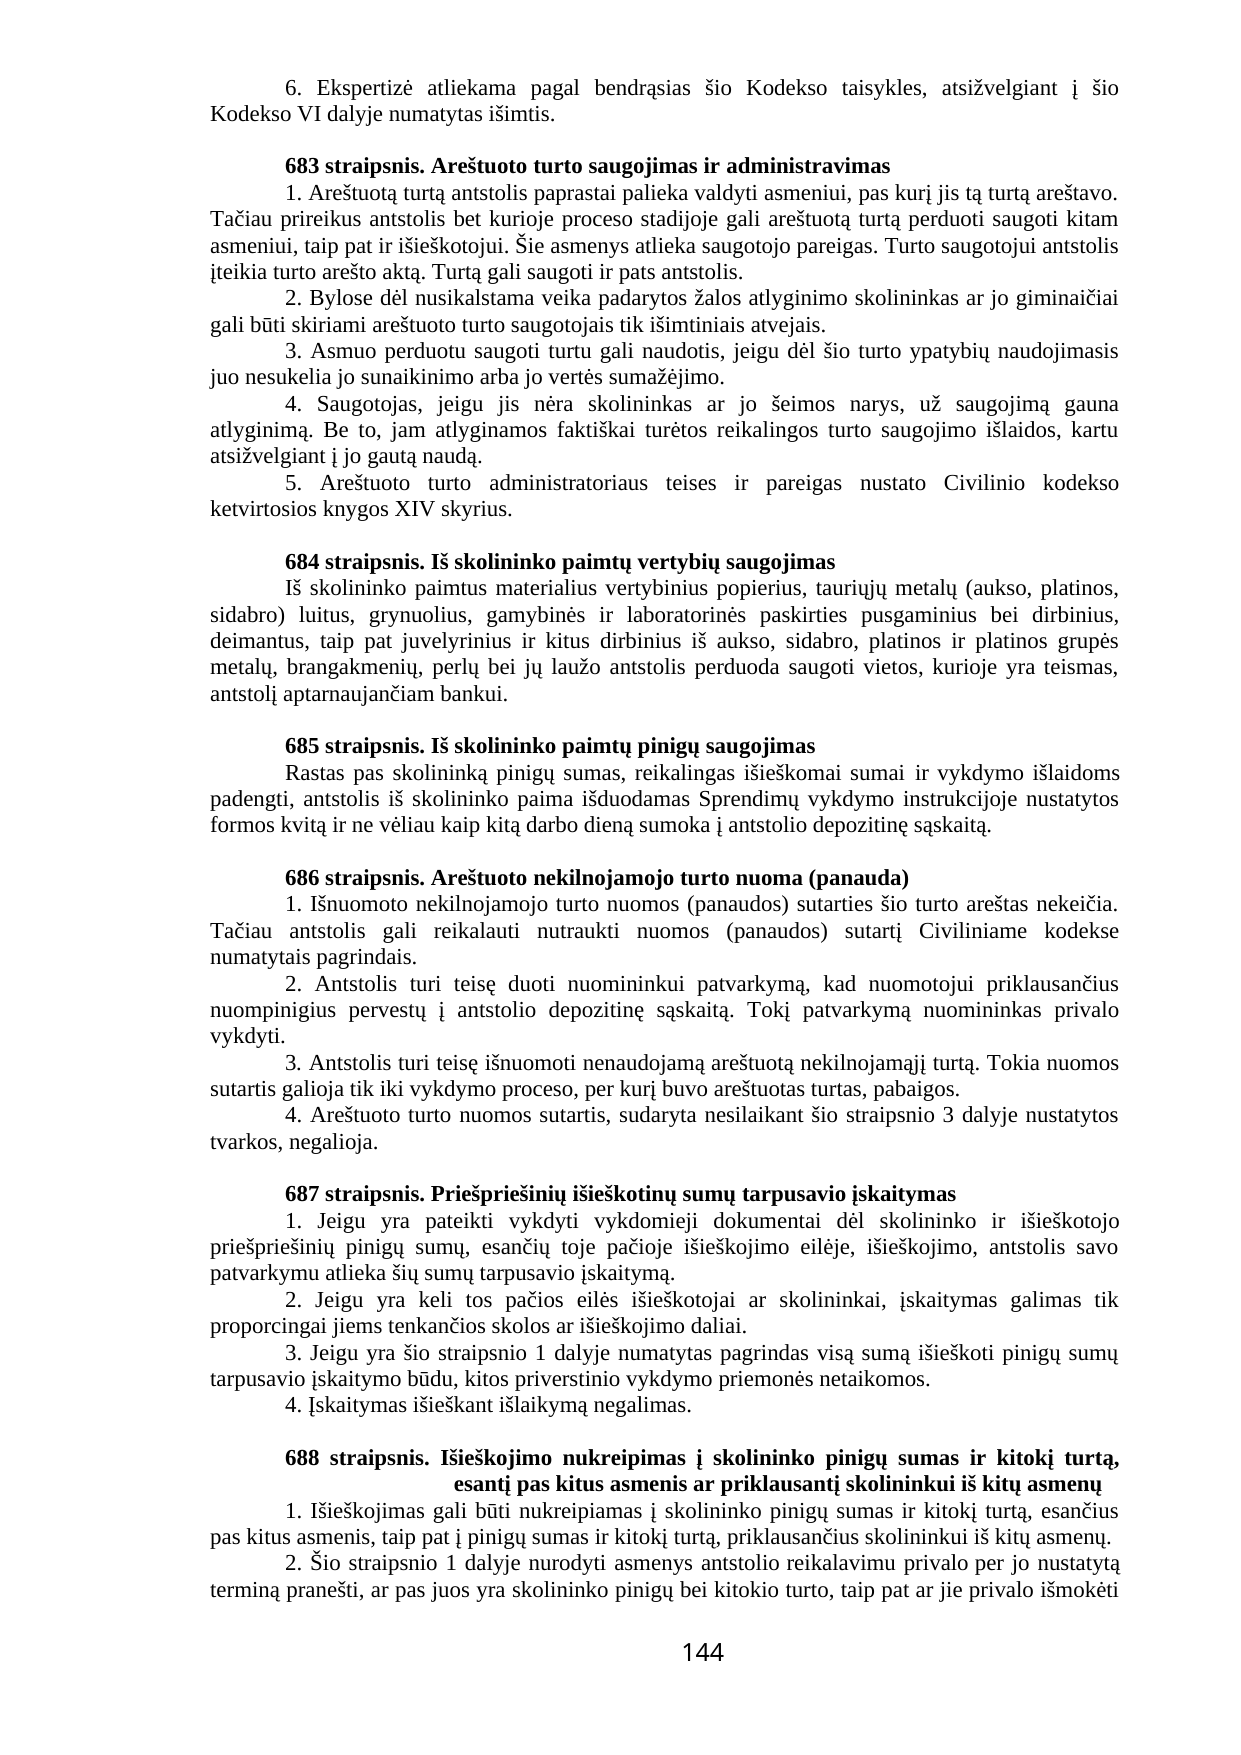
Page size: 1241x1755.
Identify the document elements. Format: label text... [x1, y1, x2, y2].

text 4. Įskaitymas išieškant išlaikymą negalimas. [210, 1391, 1120, 1418]
text 3. Asmuo perduotu saugoti turtu gali naudotis, jeigu dėl šio turto ypatybių naudojimasis juo nesukelia jo sunaikinimo arba jo vertės sumažėjimo. [210, 337, 1120, 390]
text 3. Jeigu yra šio straipsnio 1 dalyje numatytas pagrindas visą sumą išieškoti pinigų sumų tarpusavio įskaitymo būdu, kitos priverstinio vykdymo priemonės netaikomos. [210, 1338, 1120, 1391]
text 2. Antstolis turi teisę duoti nuomininkui patvarkymą, kad nuomotojui priklausančius nuompinigius pervestų į antstolio depozitinę sąskaitą. Tokį patvarkymą nuomininkas privalo vykdyti. [210, 969, 1120, 1049]
text 2. Bylose dėl nusikalstama veika padarytos žalos atlyginimo skolininkas ar jo giminaičiai gali būti skiriami areštuoto turto saugotojais tik išimtiniais atvejais. [210, 284, 1120, 337]
text Iš skolininko paimtus materialius vertybinius popierius, tauriųjų metalų (aukso, platinos, sidabro) luitus, grynuolius, gamybinės ir laboratorinės paskirties pusgaminius bei dirbinius, deimantus, taip pat juvelyrinius ir kitus dirbinius iš aukso, sidabro, platinos ir platinos grupės metalų, brangakmenių, perlų bei jų laužo antstolis perduoda saugoti vietos, kurioje yra teismas, antstolį aptarnaujančiam bankui. [210, 574, 1120, 706]
text 4. Areštuoto turto nuomos sutartis, sudaryta nesilaikant šio straipsnio 3 dalyje nustatytos tvarkos, negalioja. [210, 1101, 1120, 1154]
text 684 straipsnis. Iš skolininko paimtų vertybių saugojimas [210, 548, 1120, 574]
text Rastas pas skolininką pinigų sumas, reikalingas išieškomai sumai ir vykdymo išlaidoms padengti, antstolis iš skolininko paima išduodamas Sprendimų vykdymo instrukcijoje nustatytos formos kvitą ir ne vėliau kaip kitą darbo dieną sumoka į antstolio depozitinę sąskaitą. [210, 759, 1120, 838]
text 686 straipsnis. Areštuoto nekilnojamojo turto nuoma (panauda) [210, 864, 1120, 891]
text 2. Šio straipsnio 1 dalyje nurodyti asmenys antstolio reikalavimu privalo per jo nustatytą terminą pranešti, ar pas juos yra skolininko pinigų bei kitokio turto, taip pat ar jie privalo išmokėti [210, 1549, 1120, 1602]
text 683 straipsnis. Areštuoto turto saugojimas ir administravimas [210, 153, 1120, 179]
text 1. Išieškojimas gali būti nukreipiamas į skolininko pinigų sumas ir kitokį turtą, esančius pas kitus asmenis, taip pat į pinigų sumas ir kitokį turtą, priklausančius skolininkui iš kitų asmenų. [210, 1497, 1120, 1549]
text 1. Išnuomoto nekilnojamojo turto nuomos (panaudos) sutarties šio turto areštas nekeičia. Tačiau antstolis gali reikalauti nutraukti nuomos (panaudos) sutartį Civiliniame kodekse numatytais pagrindais. [210, 891, 1120, 969]
text 2. Jeigu yra keli tos pačios eilės išieškotojai ar skolininkai, įskaitymas galimas tik proporcingai jiems tenkančios skolos ar išieškojimo daliai. [210, 1286, 1120, 1338]
text 5. Areštuoto turto administratoriaus teises ir pareigas nustato Civilinio kodekso ketvirtosios knygos XIV skyrius. [210, 469, 1120, 522]
text 6. Ekspertizė atliekama pagal bendrąsias šio Kodekso taisykles, atsižvelgiant į šio Kodekso VI dalyje numatytas išimtis. [210, 73, 1120, 126]
text 1. Jeigu yra pateikti vykdyti vykdomieji dokumentai dėl skolininko ir išieškotojo priešpriešinių pinigų sumų, esančių toje pačioje išieškojimo eilėje, išieškojimo, antstolis savo patvarkymu atlieka šių sumų tarpusavio įskaitymą. [210, 1207, 1120, 1286]
text 685 straipsnis. Iš skolininko paimtų pinigų saugojimas [210, 732, 1120, 759]
text 687 straipsnis. Priešpriešinių išieškotinų sumų tarpusavio įskaitymas [210, 1180, 1120, 1207]
text 3. Antstolis turi teisę išnuomoti nenaudojamą areštuotą nekilnojamąjį turtą. Tokia nuomos sutartis galioja tik iki vykdymo proceso, per kurį buvo areštuotas turtas, pabaigos. [210, 1049, 1120, 1101]
text 688 straipsnis. Išieškojimo nukreipimas į skolininko pinigų sumas ir kitokį turtą, esantį pas kitus asmenis ar priklausantį skolininkui iš kitų asmenų [285, 1444, 1120, 1497]
text 1. Areštuotą turtą antstolis paprastai palieka valdyti asmeniui, pas kurį jis tą turtą areštavo. Tačiau prireikus antstolis bet kurioje proceso stadijoje gali areštuotą turtą perduoti saugoti kitam asmeniui, taip pat ir išieškotojui. Šie asmenys atlieka saugotojo pareigas. Turto saugotojui antstolis įteikia turto arešto aktą. Turtą gali saugoti ir pats antstolis. [210, 179, 1120, 284]
text 4. Saugotojas, jeigu jis nėra skolininkas ar jo šeimos narys, už saugojimą gauna atlyginimą. Be to, jam atlyginamos faktiškai turėtos reikalingos turto saugojimo išlaidos, kartu atsižvelgiant į jo gautą naudą. [210, 390, 1120, 469]
